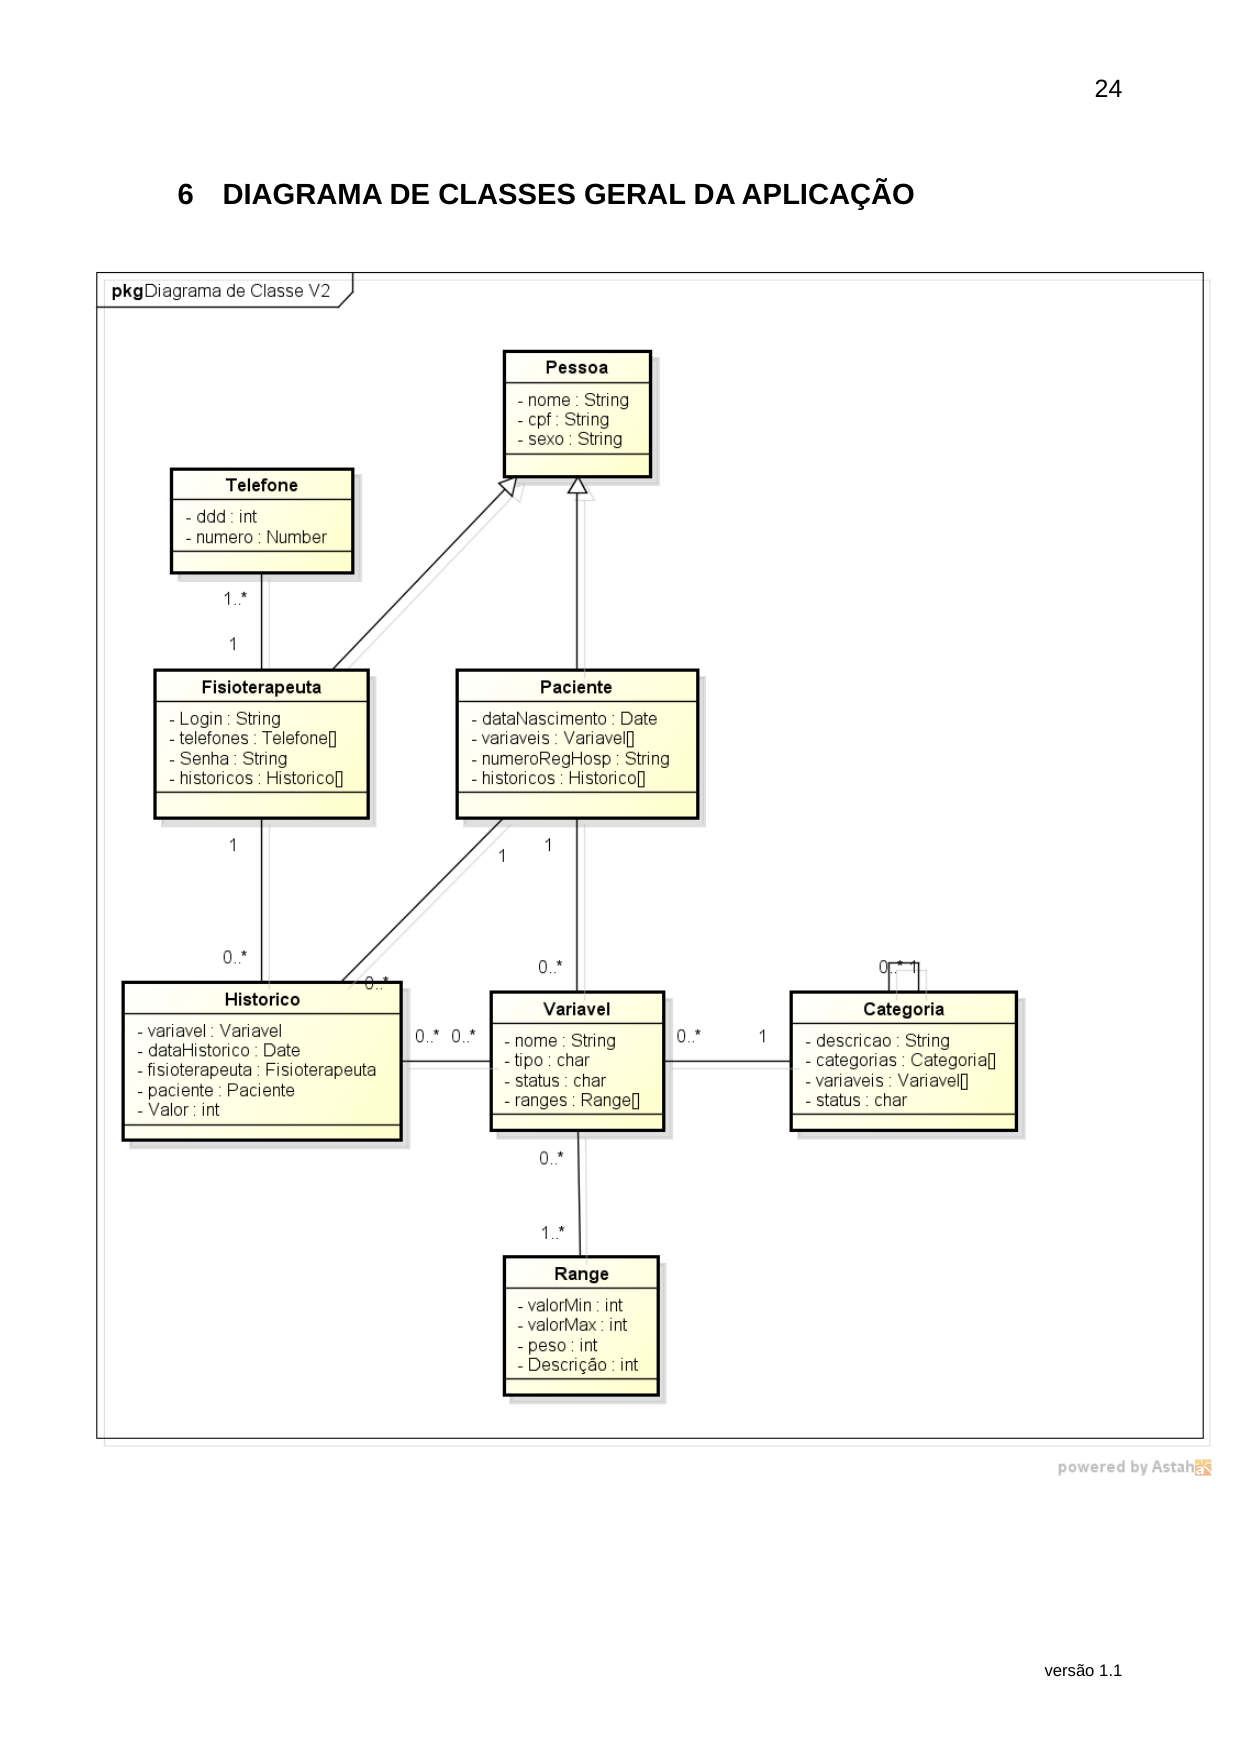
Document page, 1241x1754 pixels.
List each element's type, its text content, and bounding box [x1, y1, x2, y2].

subtitle Diagrama de classes geral da aplicação [177, 177, 1122, 211]
picture [82, 258, 1217, 1481]
